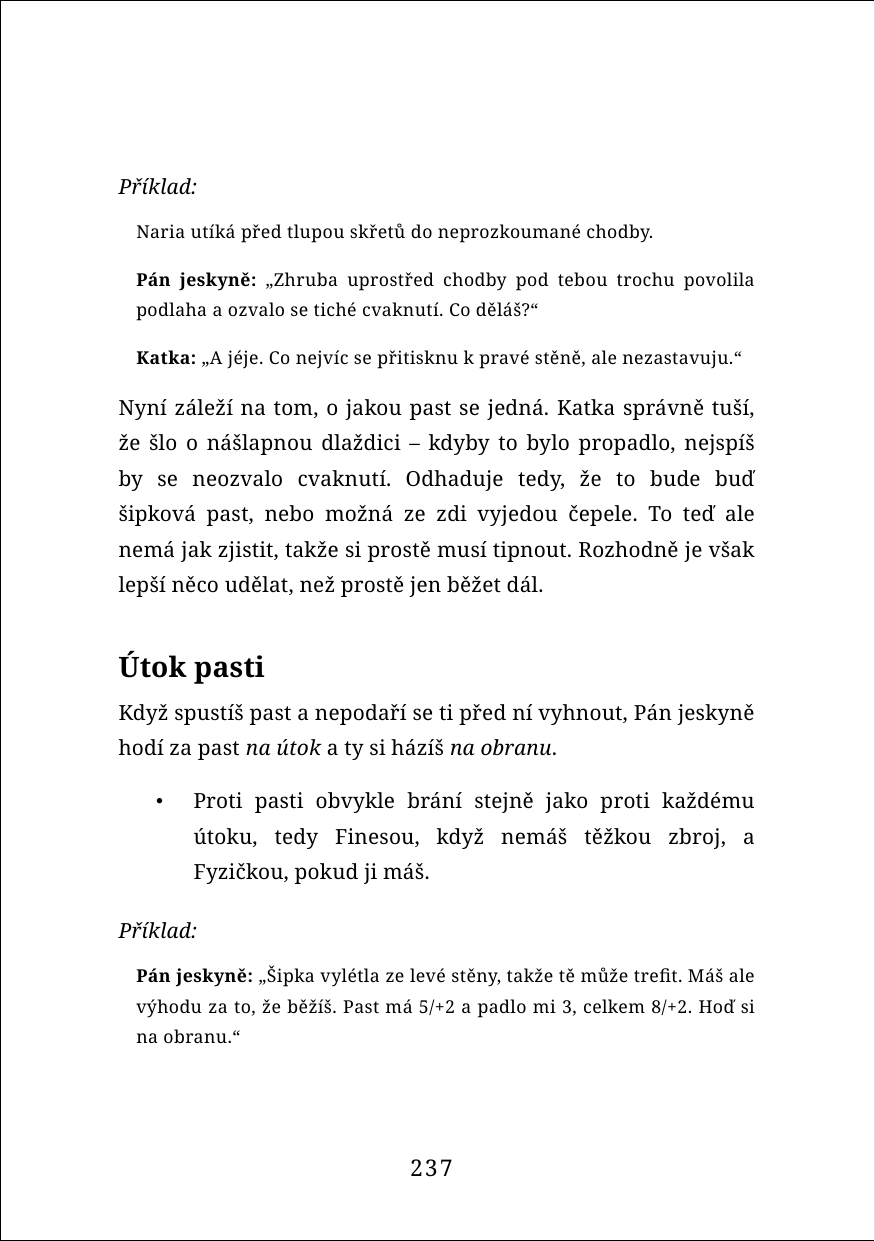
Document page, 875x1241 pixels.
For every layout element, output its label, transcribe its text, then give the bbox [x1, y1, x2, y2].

text Nyní záleží na tom, o jakou past se jedná. Katka správně tuší, že šlo o nášlapnou dlaždici – kdyby to bylo propadlo, nejspíš by se neozvalo cvaknutí. Odhaduje tedy, že to bude buď šipková past, nebo možná ze zdi vyjedou čepele. To teď ale nemá jak zjistit, takže si prostě musí tipnout. Rozhodně je však lepší něco udělat, než prostě jen běžet dál. [118, 393, 756, 599]
text Pán jeskyně: „Zhruba uprostřed chodby pod tebou trochu povolila podlaha a ozvalo se tiché cvaknutí. Co děláš?“ [136, 267, 756, 321]
list Proti pasti obvykle brání stejně jako proti každému útoku, tedy Finesou, když nemáš těžkou zbroj, a Fyzičkou, pokud ji máš. [156, 786, 756, 886]
subtitle Útok pasti [118, 647, 756, 686]
text Příklad: [118, 172, 756, 200]
text Příklad: [118, 917, 756, 945]
text Pán jeskyně: „Šipka vylétla ze levé stěny, takže tě může trefit. Máš ale výhodu za to, že běžíš. Past má 5/+2 a padlo mi 3, celkem 8/+2. Hoď si na obranu.“ [136, 964, 756, 1048]
text Katka: „A jéje. Co nejvíc se přitisknu k pravé stěně, ale nezastavuju.“ [136, 345, 756, 369]
text Když spustíš past a nepodaří se ti před ní vyhnout, Pán jeskyně hodí za past na útok a ty si házíš na obranu. [118, 698, 756, 762]
text Naria utíká před tlupou skřetů do neprozkoumané chodby. [136, 219, 756, 243]
